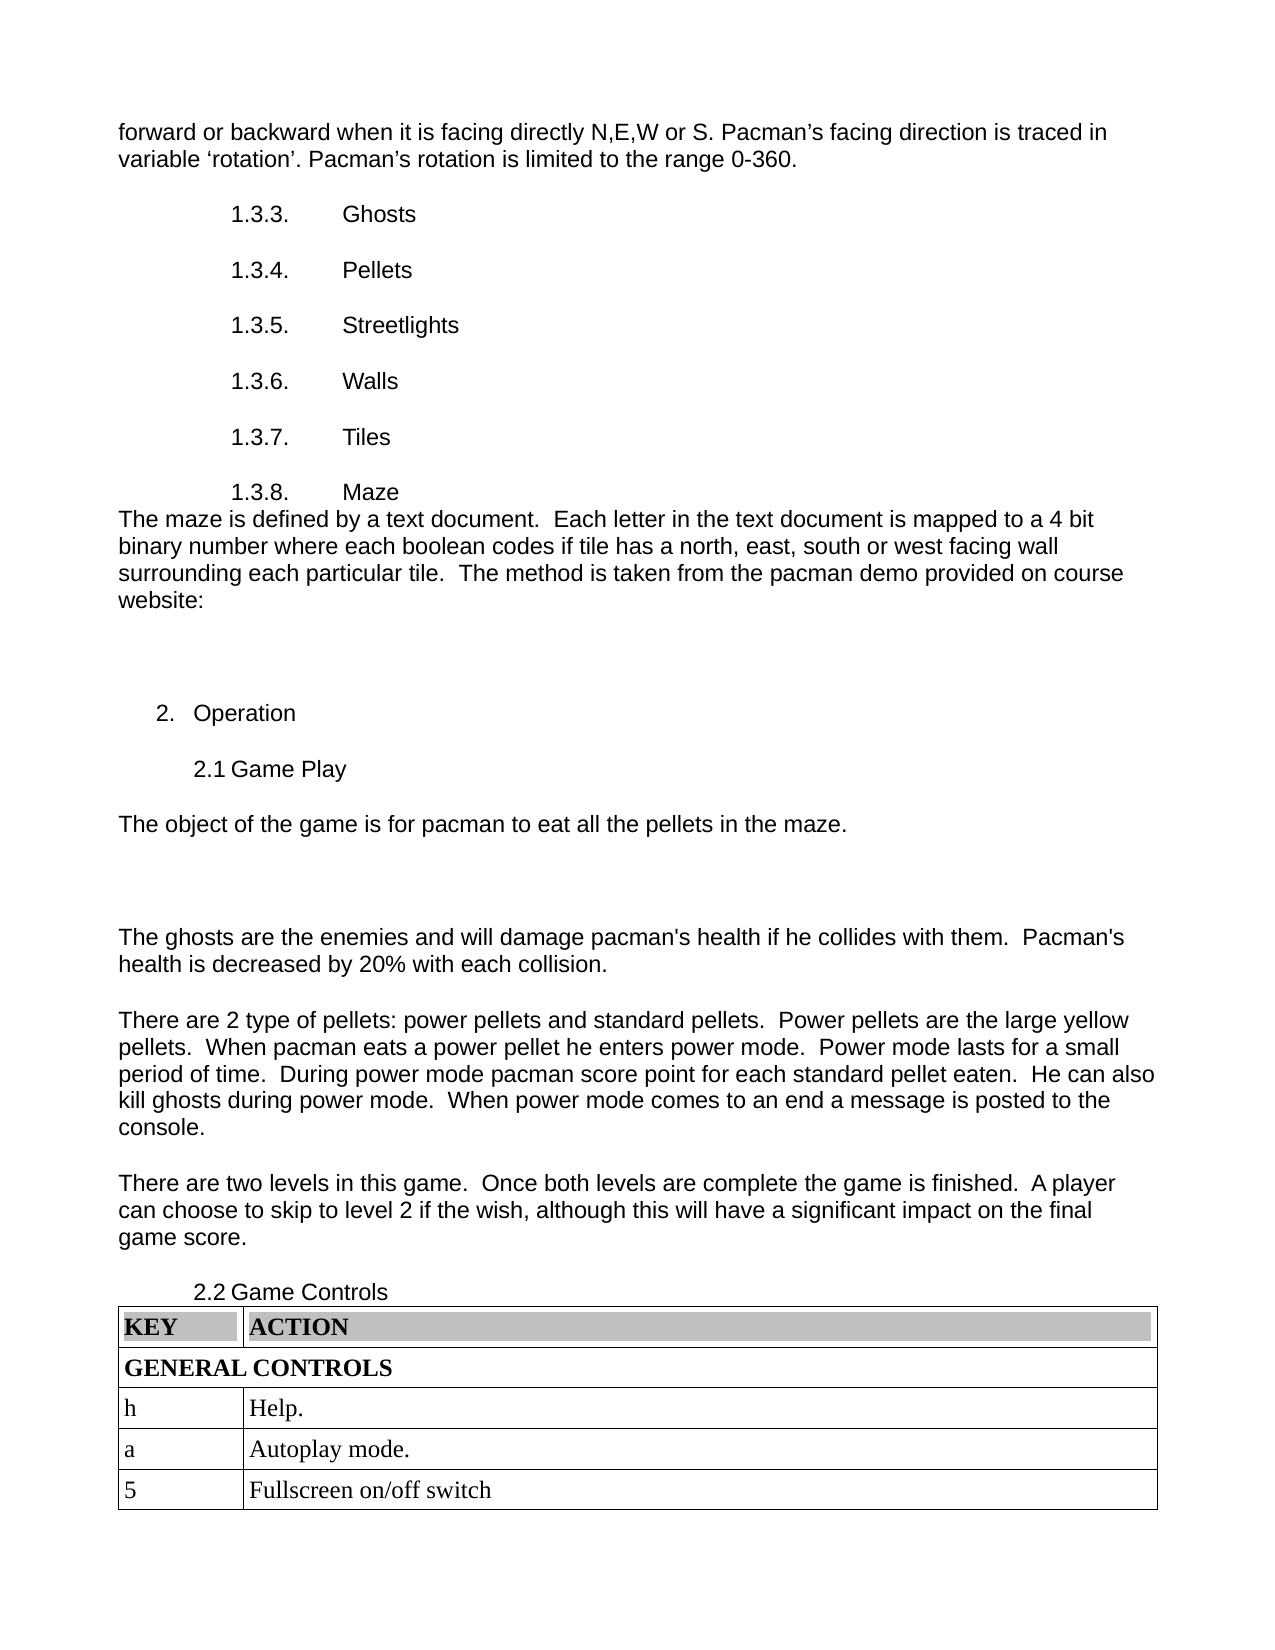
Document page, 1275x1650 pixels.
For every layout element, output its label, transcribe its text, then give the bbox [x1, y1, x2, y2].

table_cell Help. [244, 1388, 1157, 1428]
text The maze is defined by a text document. Each letter in the text document is mapped to a 4 bit binary number where each boolean codes if tile has a north, east, south or west facing wall surrounding each particular tile. The method is taken from the pacman demo provided on course website: [118, 506, 1157, 613]
table_header ACTION [244, 1307, 1157, 1346]
list Walls [231, 367, 1157, 394]
list Operation [156, 699, 1157, 726]
text The object of the game is for pacman to eat all the pellets in the maze. [118, 811, 1157, 837]
table_cell GENERAL CONTROLS [119, 1348, 1157, 1387]
table_cell a [119, 1429, 243, 1468]
text There are two levels in this game. Once both levels are complete the game is finished. A player can choose to skip to level 2 if the wish, although this will have a significant impact on the final game score. [118, 1169, 1157, 1250]
list Pellets [231, 256, 1157, 283]
table_cell Fullscreen on/off switch [244, 1470, 1157, 1509]
list Streetlights [231, 312, 1157, 339]
list Ghosts [231, 201, 1157, 227]
list Tiles [231, 423, 1157, 450]
list Maze [231, 479, 1157, 506]
list Game Controls [193, 1279, 1157, 1306]
text There are 2 type of pellets: power pellets and standard pellets. Power pellets are the large yellow pellets. When pacman eats a power pellet he enters power mode. Power mode lasts for a small period of time. During power mode pacman score point for each standard pellet eaten. He can also kill ghosts during power mode. When power mode comes to an end a message is posted to the console. [118, 1006, 1157, 1141]
text The ghosts are the enemies and will damage pacman's health if he collides with them. Pacman's health is decreased by 20% with each collision. [118, 924, 1157, 977]
table_cell Autoplay mode. [244, 1429, 1157, 1468]
table_header KEY [119, 1307, 243, 1346]
table_cell h [119, 1388, 243, 1428]
text forward or backward when it is facing directly N,E,W or S. Pacman’s facing direction is traced in variable ‘rotation’. Pacman’s rotation is limited to the range 0-360. [118, 118, 1157, 172]
table_cell 5 [119, 1470, 243, 1509]
list Game Play [193, 755, 1157, 782]
